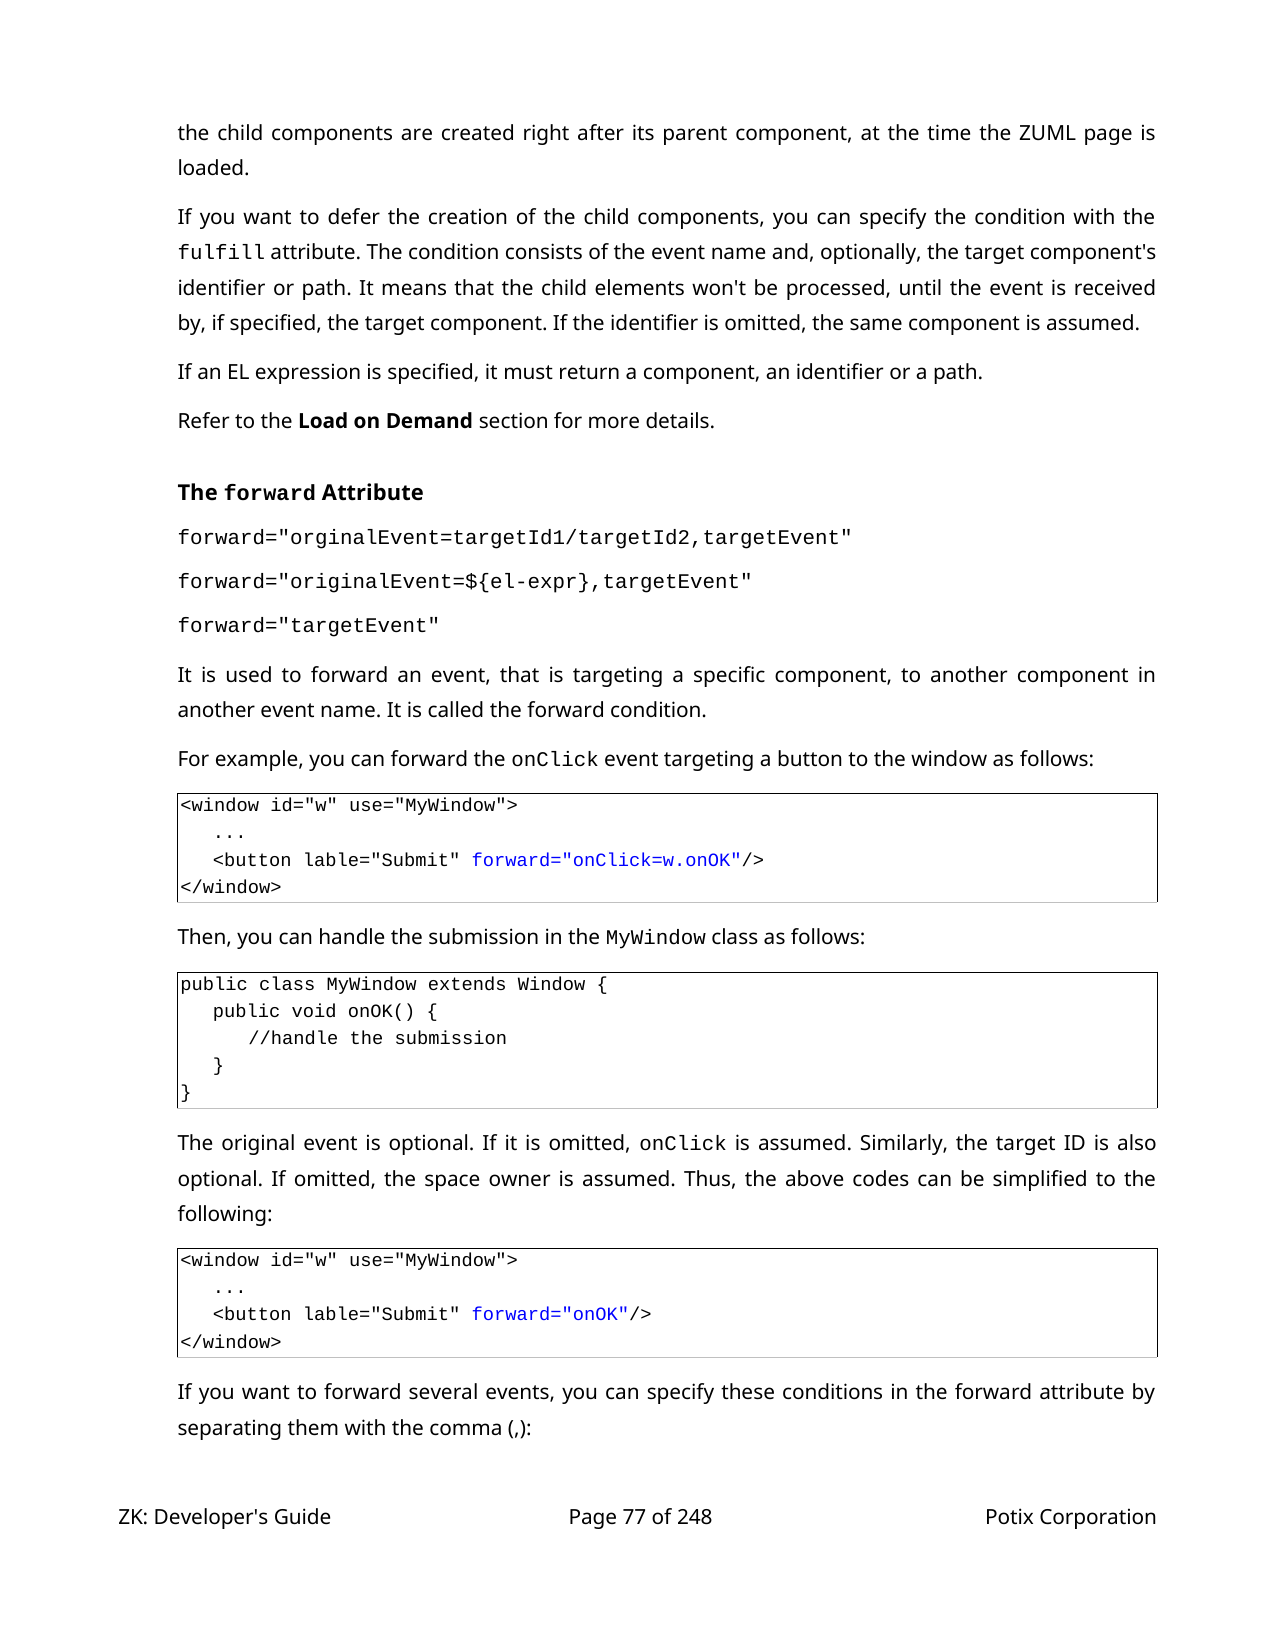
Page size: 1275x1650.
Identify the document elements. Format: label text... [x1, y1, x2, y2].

text If you want to defer the creation of the child components, you can specify the condition with the fulfill attribute. The condition consists of the event name and, optionally, the target component's identifier or path. It means that the child elements won't be processed, until the event is received by, if specified, the target component. If the identifier is omitted, the same component is assumed. [177, 202, 1157, 336]
text It is used to forward an event, that is targeting a specific component, to another component in another event name. It is called the forward condition. [177, 660, 1157, 723]
text public void onOK() { [178, 999, 1157, 1023]
text public class MyWindow extends Window { [178, 973, 1157, 996]
text //handle the submission [178, 1026, 1157, 1050]
text ... [178, 1275, 1157, 1299]
text Then, you can handle the submission in the MyWindow class as follows: [177, 922, 1157, 951]
text <window id="w" use="MyWindow"> [178, 794, 1157, 817]
text the child components are created right after its parent component, at the time the ZUML page is loaded. [177, 118, 1157, 182]
text </window> [178, 1329, 1157, 1357]
text </window> [178, 874, 1157, 902]
text forward="targetEvent" [177, 616, 1157, 639]
subtitle The forward Attribute [177, 477, 1157, 507]
text If an EL expression is specified, it must return a component, an identifier or a path. [177, 357, 1157, 385]
text The original event is optional. If it is omitted, onClick is assumed. Similarly, the target ID is also optional. If omitted, the space owner is assumed. Thus, the above codes can be simplified to the following: [177, 1128, 1157, 1227]
text Refer to the Load on Demand section for more details. [177, 406, 1157, 434]
text If you want to forward several events, you can specify these conditions in the forward attribute by separating them with the comma (,): [177, 1377, 1157, 1441]
text forward="orginalEvent=targetId1/targetId2,targetEvent" [177, 527, 1157, 551]
text <button lable="Submit" forward="onClick=w.onOK"/> [178, 847, 1157, 872]
text <button lable="Submit" forward="onOK"/> [178, 1302, 1157, 1327]
text <window id="w" use="MyWindow"> [178, 1249, 1157, 1272]
text forward="originalEvent=${el-expr},targetEvent" [177, 571, 1157, 595]
text } [178, 1053, 1157, 1077]
text } [178, 1080, 1157, 1108]
text For example, you can forward the onClick event targeting a button to the window as follows: [177, 744, 1157, 772]
text ... [178, 820, 1157, 844]
